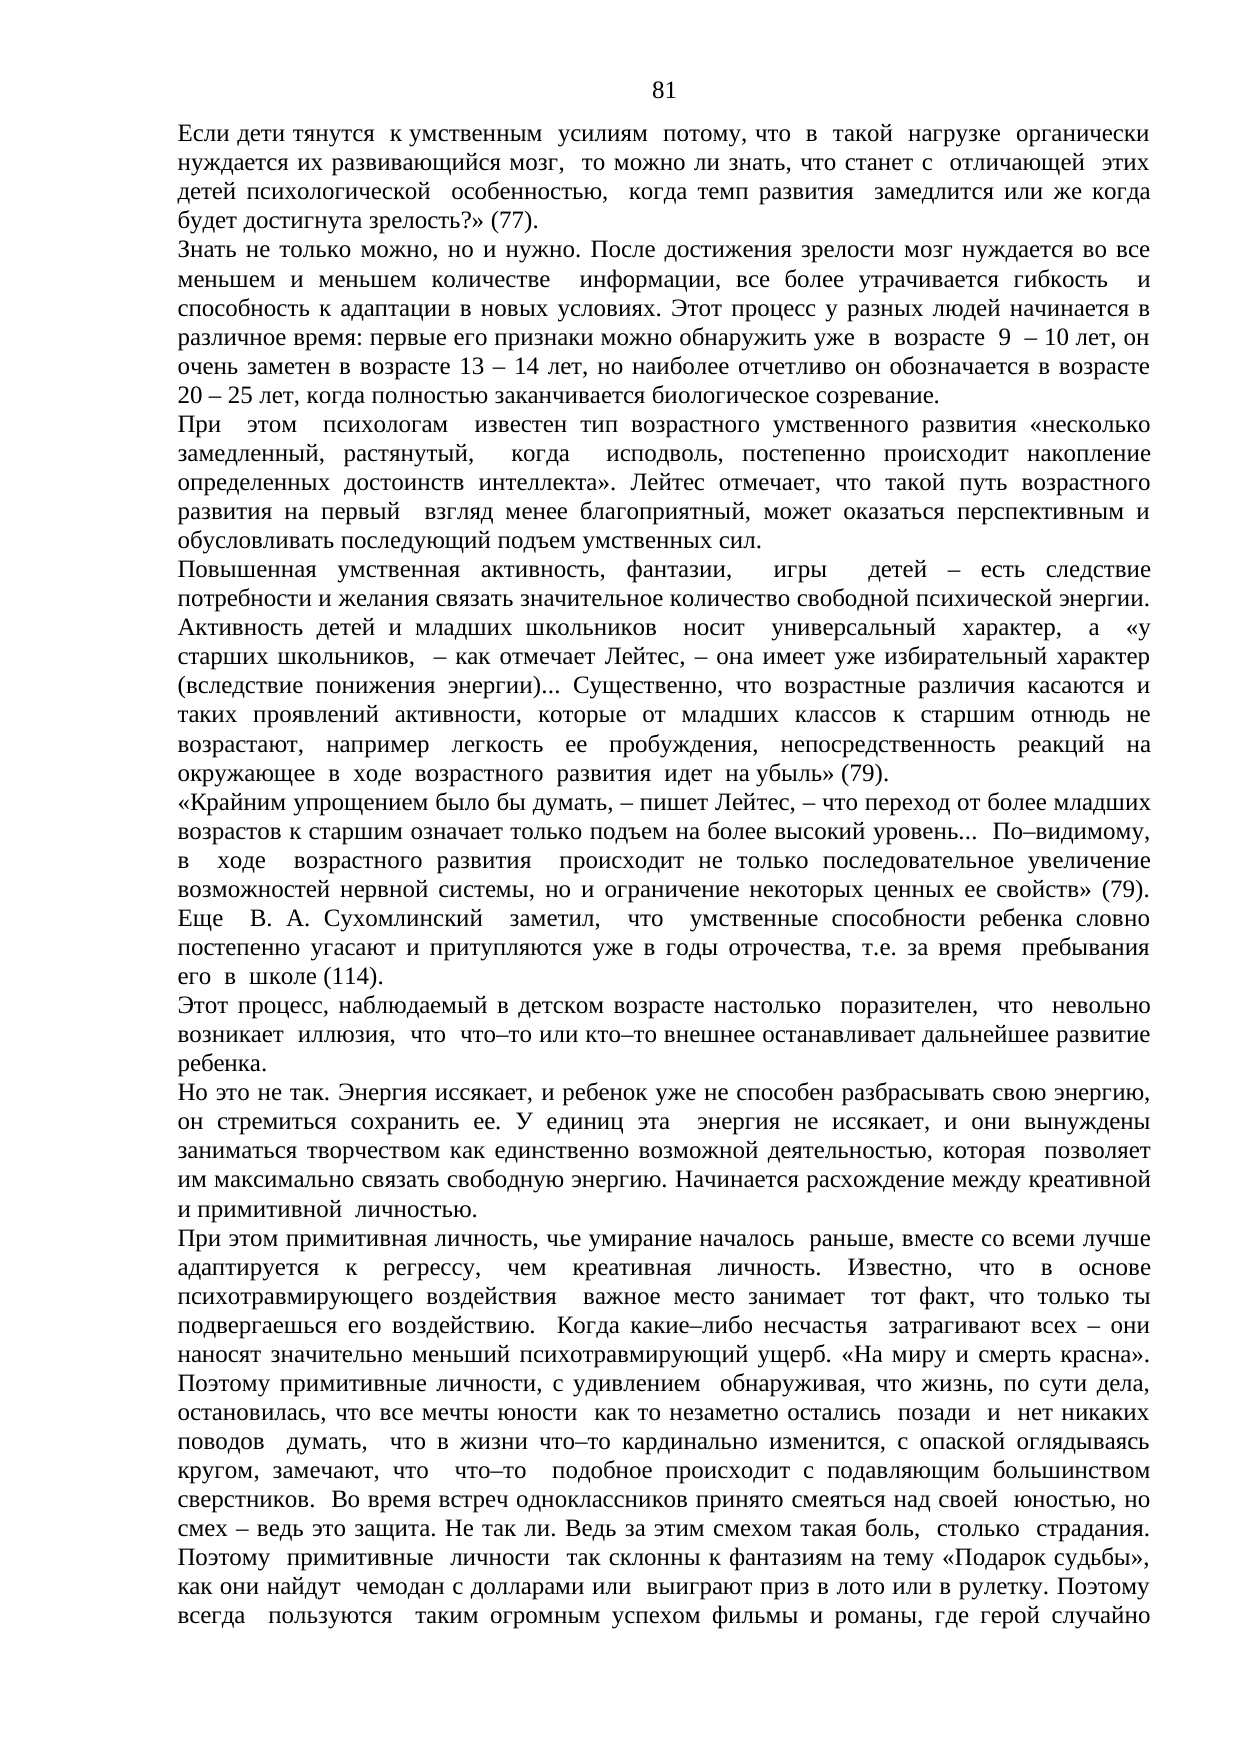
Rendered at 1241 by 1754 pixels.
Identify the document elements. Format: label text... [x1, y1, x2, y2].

text При этом психологам известен тип возрастного умственного развития «несколько замедленный, растянутый, когда исподволь, постепенно происходит накопление определенных достоинств интеллекта». Лейтес отмечает, что такой путь возрастного развития на первый взгляд менее благоприятный, может оказаться перспективным и обусловливать последующий подъем умственных сил. [177, 409, 1152, 554]
text Знать не только можно, но и нужно. После достижения зрелости мозг нуждается во все меньшем и меньшем количестве информации, все более утрачивается гибкость и способность к адаптации в новых условиях. Этот процесс у разных людей начинается в различное время: первые его признаки можно обнаружить уже в возрасте 9 – 10 лет, он очень заметен в возрасте 13 – 14 лет, но наиболее отчетливо он обозначается в возрасте 20 – 25 лет, когда полностью заканчивается биологическое созревание. [177, 234, 1152, 409]
text Но это не так. Энергия иссякает, и ребенок уже не способен разбрасывать свою энергию, он стремиться сохранить ее. У единиц эта энергия не иссякает, и они вынуждены заниматься творчеством как единственно возможной деятельностью, которая позволяет им максимально связать свободную энергию. Начинается расхождение между креативной и примитивной личностью. [177, 1077, 1152, 1222]
text Этот процесс, наблюдаемый в детском возрасте настолько поразителен, что невольно возникает иллюзия, что что–то или кто–то внешнее останавливает дальнейшее развитие ребенка. [177, 990, 1152, 1077]
text Повышенная умственная активность, фантазии, игры детей – есть следствие потребности и желания связать значительное количество свободной психической энергии. Активность детей и младших школьников носит универсальный характер, а «у старших школьников, – как отмечает Лейтес, – она имеет уже избирательный характер (вследствие понижения энергии)... Существенно, что возрастные различия касаются и таких проявлений активности, которые от младших классов к старшим отнюдь не возрастают, например легкость ее пробуждения, непосредственность реакций на окружающее в ходе возрастного развития идет на убыль» (79). [177, 554, 1152, 787]
text «Крайним упрощением было бы думать, – пишет Лейтес, – что переход от более младших возрастов к старшим означает только подъем на более высокий уровень... По–видимому, в ходе возрастного развития происходит не только последовательное увеличение возможностей нервной системы, но и ограничение некоторых ценных ее свойств» (79). Еще В. А. Сухомлинский заметил, что умственные способности ребенка словно постепенно угасают и притупляются уже в годы отрочества, т.е. за время пребывания его в школе (114). [177, 787, 1152, 990]
text Если дети тянутся к умственным усилиям потому, что в такой нагрузке органически нуждается их развивающийся мозг, то можно ли знать, что станет с отличающей этих детей психологической особенностью, когда темп развития замедлится или же когда будет достигнута зрелость?» (77). [177, 118, 1152, 234]
text При этом примитивная личность, чье умирание началось раньше, вместе со всеми лучше адаптируется к регрессу, чем креативная личность. Известно, что в основе психотравмирующего воздействия важное место занимает тот факт, что только ты подвергаешься его воздействию. Когда какие–либо несчастья затрагивают всех – они наносят значительно меньший психотравмирующий ущерб. «На миру и смерть красна». Поэтому примитивные личности, с удивлением обнаруживая, что жизнь, по сути дела, остановилась, что все мечты юности как то незаметно остались позади и нет никаких поводов думать, что в жизни что–то кардинально изменится, с опаской оглядываясь кругом, замечают, что что–то подобное происходит с подавляющим большинством сверстников. Во время встреч одноклассников принято смеяться над своей юностью, но смех – ведь это защита. Не так ли. Ведь за этим смехом такая боль, столько страдания. Поэтому примитивные личности так склонны к фантазиям на тему «Подарок судьбы», как они найдут чемодан с долларами или выиграют приз в лото или в рулетку. Поэтому всегда пользуются таким огромным успехом фильмы и романы, где герой случайно [177, 1222, 1152, 1629]
